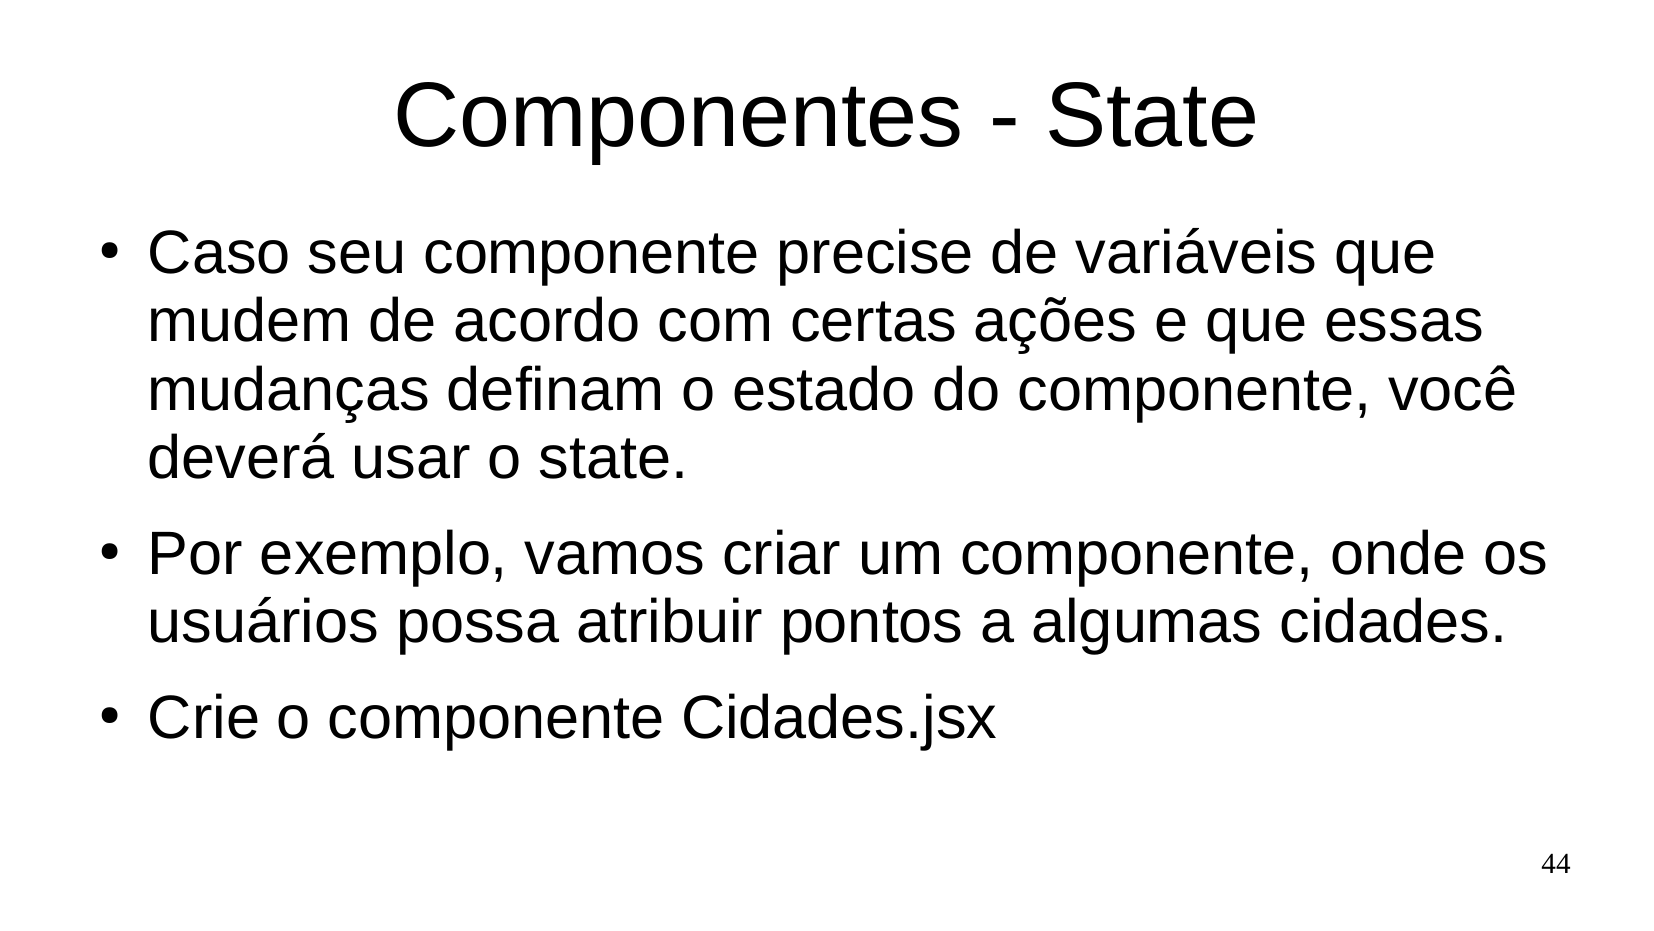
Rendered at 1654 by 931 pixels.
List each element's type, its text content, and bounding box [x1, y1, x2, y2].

title Componentes - State [82, 37, 1571, 193]
list Caso seu componente precise de variáveis que mudem de acordo com certas ações e que essas mudanças definam o estado do componente, você deverá usar o state. Por exemplo, vamos criar um componente, onde os usuários possa atribuir pontos a algumas cidades. Crie o componente Cidades.jsx [82, 217, 1571, 758]
